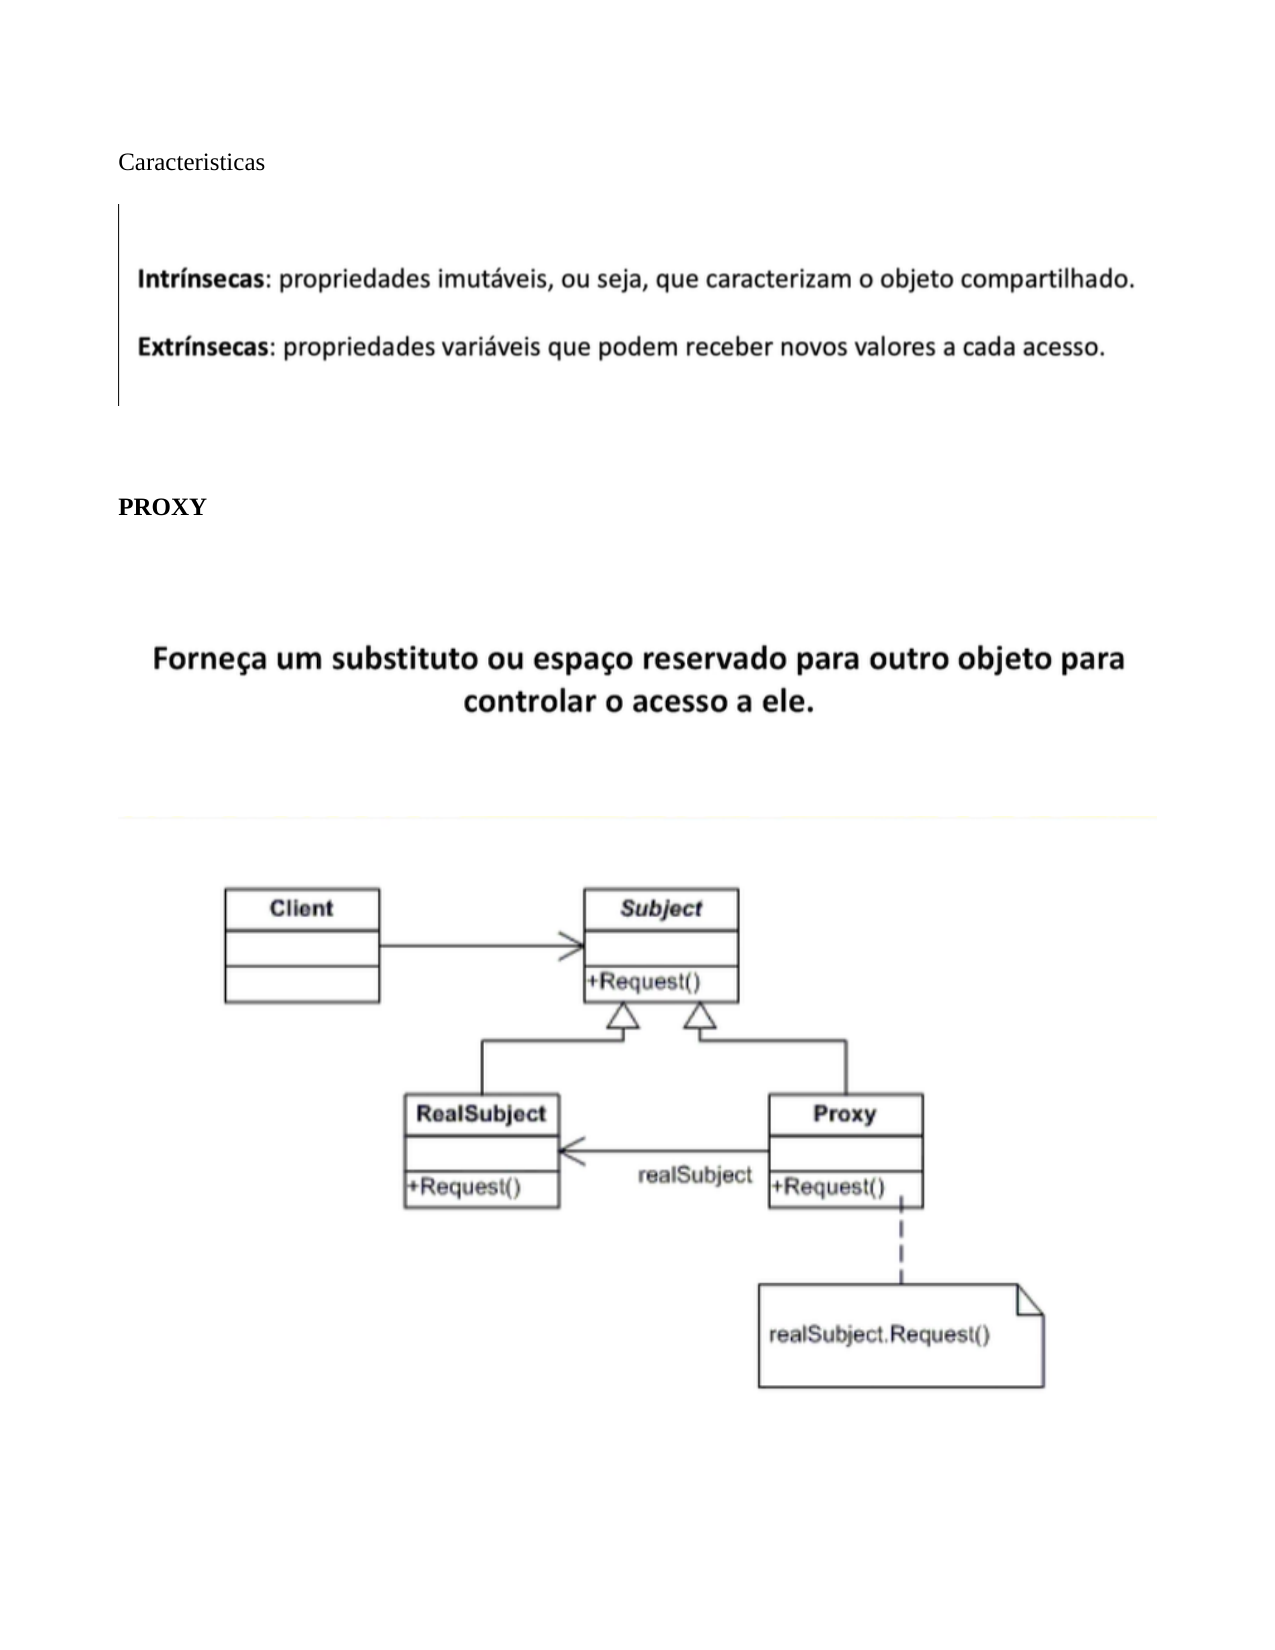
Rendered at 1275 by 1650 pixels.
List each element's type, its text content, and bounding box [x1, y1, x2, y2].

picture [118, 204, 1157, 406]
text Caracteristicas [118, 147, 1157, 176]
text PROXY [118, 492, 1157, 520]
picture [118, 816, 1157, 1440]
picture [118, 577, 1157, 759]
